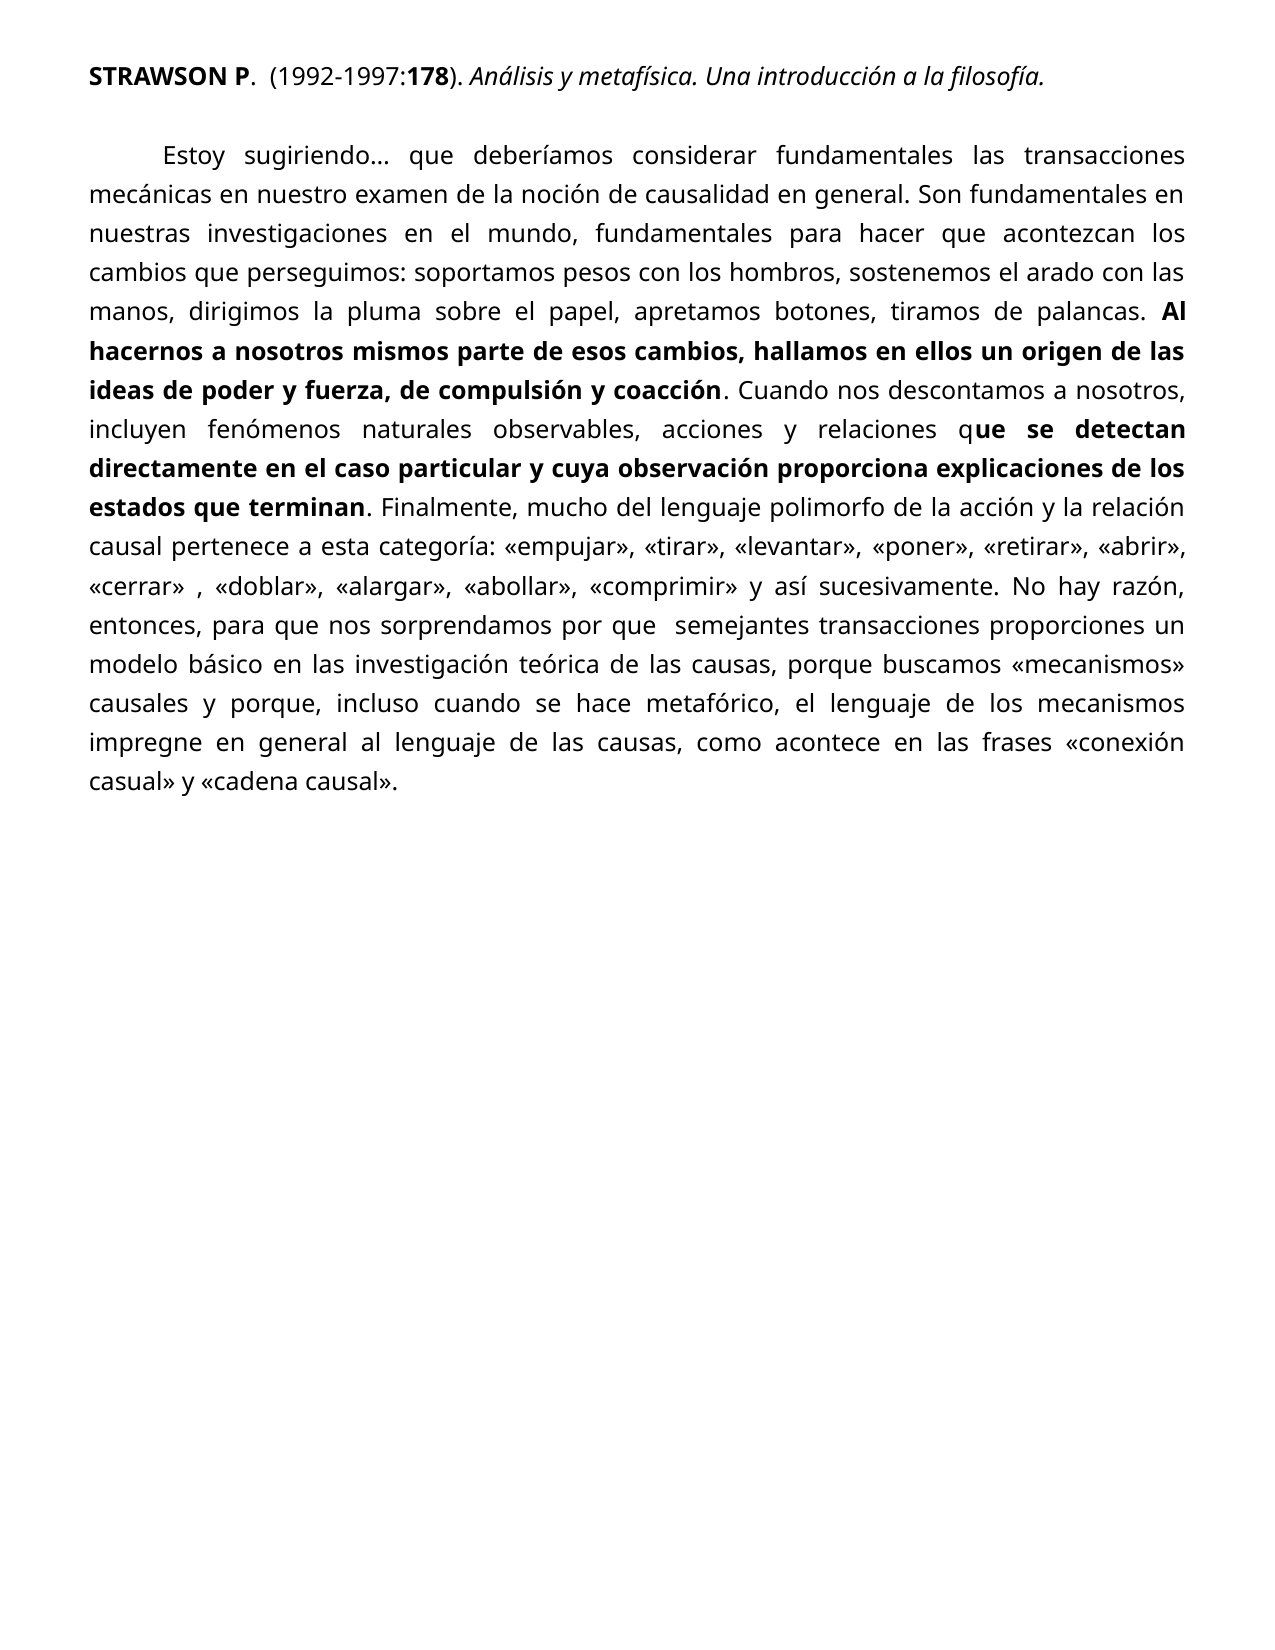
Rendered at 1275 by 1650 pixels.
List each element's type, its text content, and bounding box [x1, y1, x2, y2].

text Estoy sugiriendo… que deberíamos considerar fundamentales las transacciones mecánicas en nuestro examen de la noción de causalidad en general. Son fundamentales en nuestras investigaciones en el mundo, fundamentales para hacer que acontezcan los cambios que perseguimos: soportamos pesos con los hombros, sostenemos el arado con las manos, dirigimos la pluma sobre el papel, apretamos botones, tiramos de palancas. Al hacernos a nosotros mismos parte de esos cambios, hallamos en ellos un origen de las ideas de poder y fuerza, de compulsión y coacción. Cuando nos descontamos a nosotros, incluyen fenómenos naturales observables, acciones y relaciones que se detectan directamente en el caso particular y cuya observación proporciona explicaciones de los estados que terminan. Finalmente, mucho del lenguaje polimorfo de la acción y la relación causal pertenece a esta categoría: «empujar», «tirar», «levantar», «poner», «retirar», «abrir», «cerrar» , «doblar», «alargar», «abollar», «comprimir» y así sucesivamente. No hay razón, entonces, para que nos sorprendamos por que semejantes transacciones proporciones un modelo básico en las investigación teórica de las causas, porque buscamos «mecanismos» causales y porque, incluso cuando se hace metafórico, el lenguaje de los mecanismos impregne en general al lenguaje de las causas, como acontece en las frases «conexión casual» y «cadena causal». [88, 137, 1186, 798]
text STRAWSON P. (1992-1997:178). Análisis y metafísica. Una introducción a la filosofía. [88, 59, 1186, 93]
